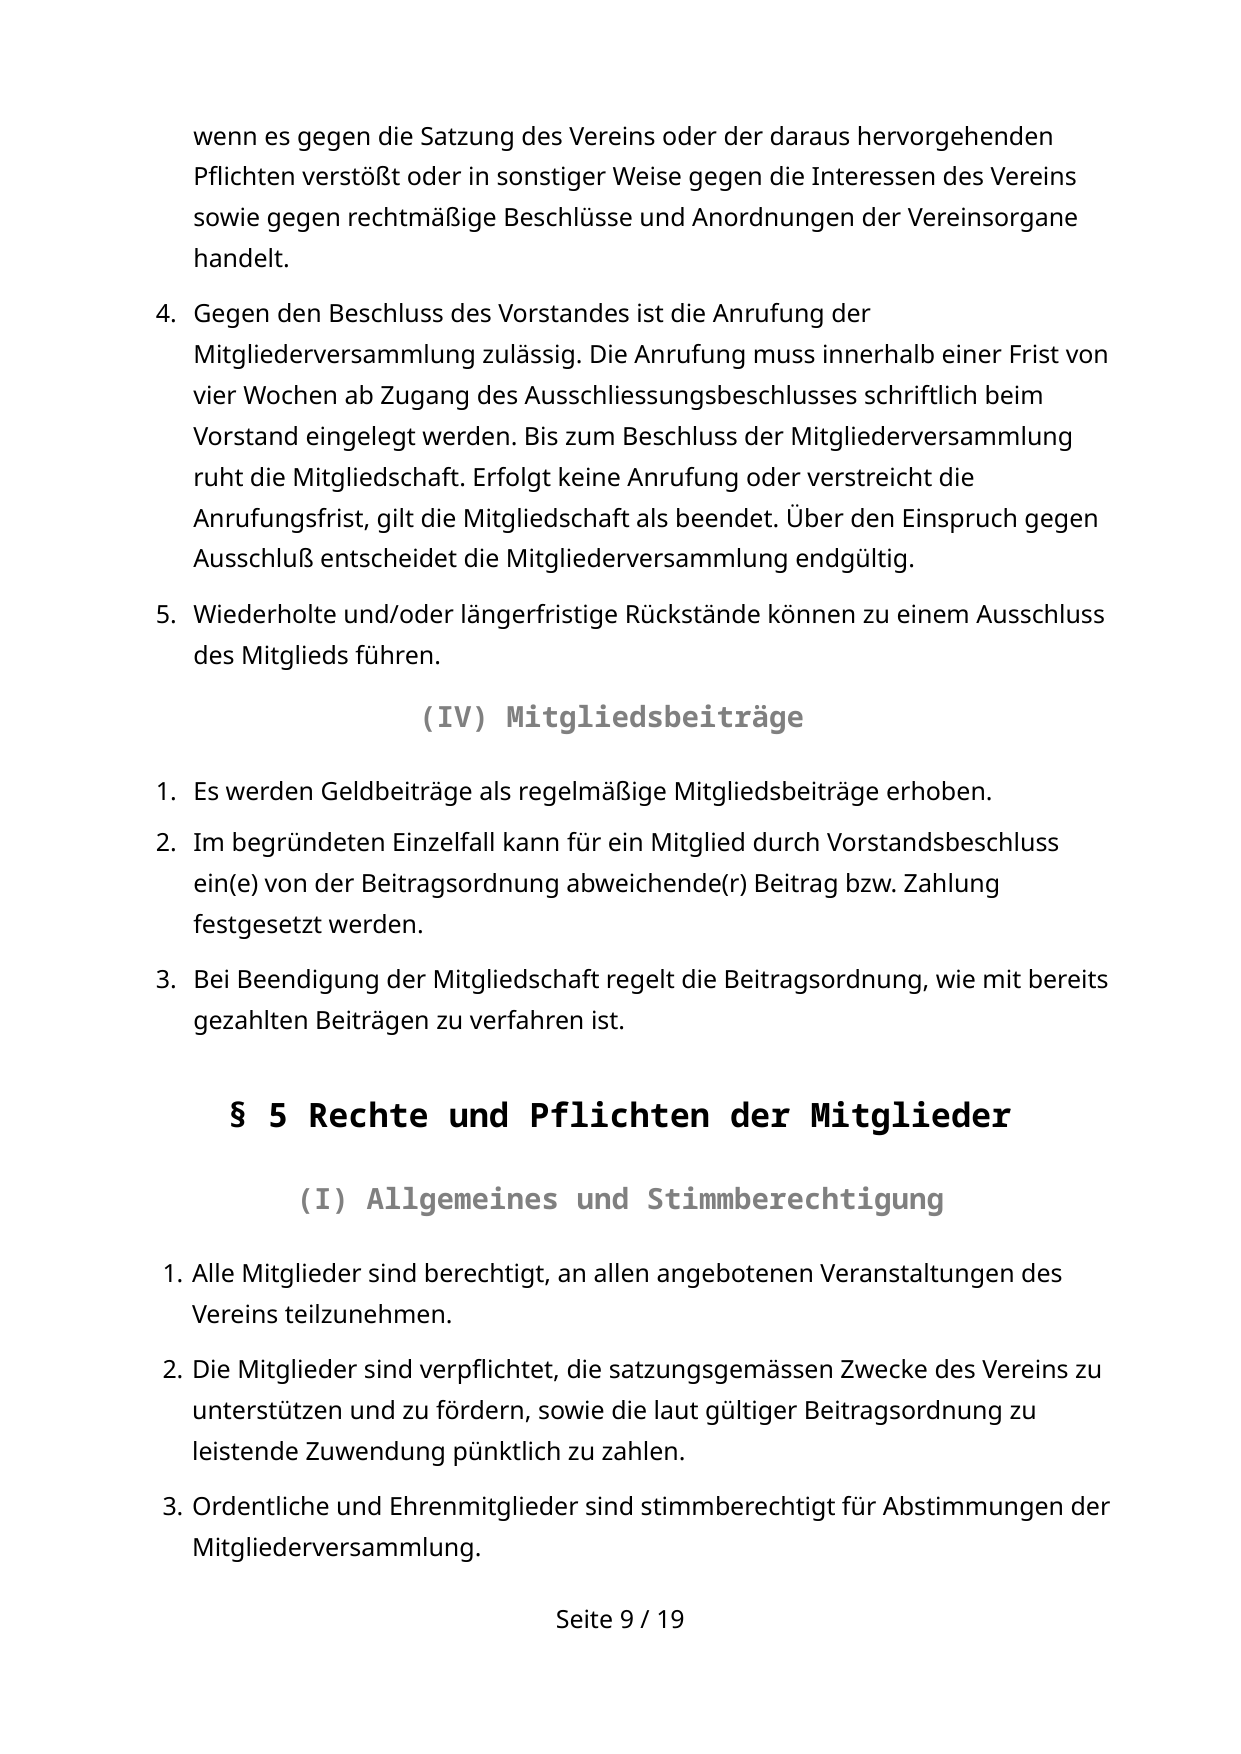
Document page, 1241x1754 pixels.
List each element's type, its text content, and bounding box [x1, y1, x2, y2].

list Die Mitglieder sind verpflichtet, die satzungsgemässen Zwecke des Vereins zu unterstützen und zu fördern, sowie die laut gültiger Beitragsordnung zu leistende Zuwendung pünktlich zu zahlen. [162, 1352, 1122, 1467]
subtitle (IV) Mitgliedsbeiträge [118, 696, 1122, 736]
list Im begründeten Einzelfall kann für ein Mitglied durch Vorstandsbeschluss ein(e) von der Beitragsordnung abweichende(r) Beitrag bzw. Zahlung festgesetzt werden. [156, 825, 1122, 940]
list wenn es gegen die Satzung des Vereins oder der daraus hervorgehenden Pflichten verstößt oder in sonstiger Weise gegen die Interessen des Vereins sowie gegen rechtmäßige Beschlüsse und Anordnungen der Vereinsorgane handelt. [156, 118, 1122, 275]
subtitle (I) Allgemeines und Stimmberechtigung [118, 1178, 1122, 1218]
list Bei Beendigung der Mitgliedschaft regelt die Beitragsordnung, wie mit bereits gezahlten Beiträgen zu verfahren ist. [156, 962, 1122, 1037]
list Wiederholte und/oder längerfristige Rückstände können zu einem Ausschluss des Mitglieds führen. [156, 596, 1122, 671]
list Es werden Geldbeiträge als regelmäßige Mitgliedsbeiträge erhoben. [156, 774, 1122, 808]
list Gegen den Beschluss des Vorstandes ist die Anrufung der Mitgliederversammlung zulässig. Die Anrufung muss innerhalb einer Frist von vier Wochen ab Zugang des Ausschliessungsbeschlusses schriftlich beim Vorstand eingelegt werden. Bis zum Beschluss der Mitgliederversammlung ruht die Mitgliedschaft. Erfolgt keine Anrufung oder verstreicht die Anrufungsfrist, gilt die Mitgliedschaft als beendet. Über den Einspruch gegen Ausschluß entscheidet die Mitgliederversammlung endgültig. [156, 296, 1122, 575]
subtitle § 5 Rechte und Pflichten der Mitglieder [118, 1091, 1122, 1137]
list Alle Mitglieder sind berechtigt, an allen angebotenen Veranstaltungen des Vereins teilzunehmen. [162, 1256, 1122, 1330]
list Ordentliche und Ehrenmitglieder sind stimmberechtigt für Abstimmungen der Mitgliederversammlung. [162, 1489, 1122, 1564]
